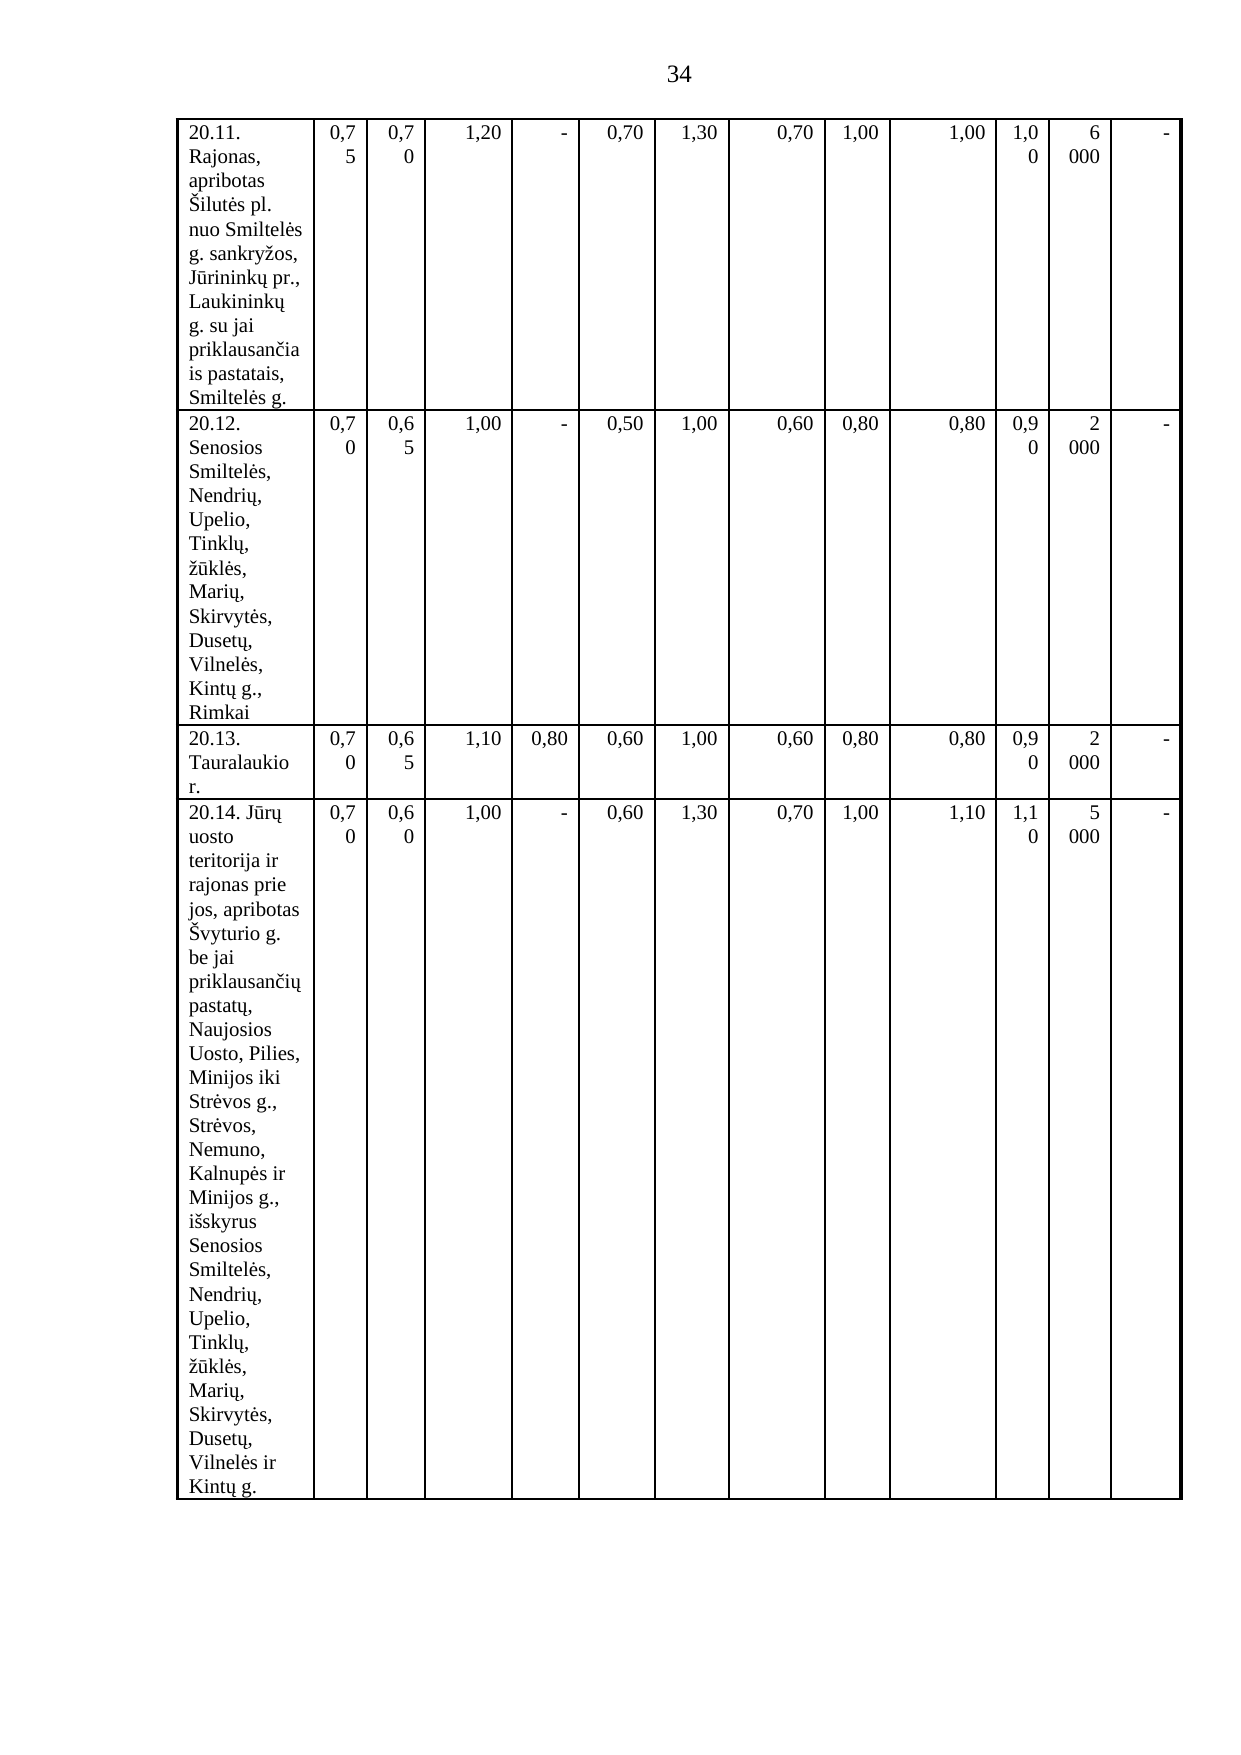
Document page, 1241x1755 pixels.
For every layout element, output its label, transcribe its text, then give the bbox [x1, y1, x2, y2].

table_cell 1,00 [997, 120, 1048, 409]
table_cell 1,10 [997, 800, 1048, 1498]
table_cell 5 000 [1050, 800, 1110, 1498]
table_cell 1,10 [426, 726, 511, 798]
table_cell 0,65 [368, 411, 424, 724]
table_cell 0,60 [580, 800, 654, 1498]
table_cell 1,00 [891, 120, 995, 409]
table_cell 6 000 [1050, 120, 1110, 409]
table_cell 1,00 [826, 120, 889, 409]
table_cell 0,90 [997, 726, 1048, 798]
table_cell 0,70 [315, 411, 366, 724]
table_cell 0,70 [730, 800, 824, 1498]
table_cell 0,60 [580, 726, 654, 798]
table_cell 0,70 [368, 120, 424, 409]
table_cell - [1112, 411, 1179, 724]
table_cell 0,60 [730, 411, 824, 724]
table_cell 1,10 [891, 800, 995, 1498]
table_cell 2 000 [1050, 726, 1110, 798]
table_cell 1,30 [656, 800, 728, 1498]
table_cell 0,60 [730, 726, 824, 798]
table_cell 1,00 [656, 726, 728, 798]
table_cell 0,80 [891, 411, 995, 724]
table_cell 1,30 [656, 120, 728, 409]
table_cell 1,00 [426, 800, 511, 1498]
table_cell 0,60 [368, 800, 424, 1498]
table_cell 0,65 [368, 726, 424, 798]
table_cell 0,90 [997, 411, 1048, 724]
table_cell 20.14. Jūrų uosto teritorija ir rajonas prie jos, apribotas Švyturio g. be jai priklausančių pastatų, Naujosios Uosto, Pilies, Minijos iki Strėvos g., Strėvos, Nemuno, Kalnupės ir Minijos g., išskyrus Senosios Smiltelės, Nendrių, Upelio, Tinklų, žūklės, Marių, Skirvytės, Dusetų, Vilnelės ir Kintų g. [179, 800, 313, 1498]
table_cell 0,50 [580, 411, 654, 724]
table_cell 20.13. Tauralaukio r. [179, 726, 313, 798]
table_cell 0,80 [891, 726, 995, 798]
table_cell 0,80 [513, 726, 578, 798]
table_cell - [513, 800, 578, 1498]
table_cell 0,70 [580, 120, 654, 409]
table_cell 0,75 [315, 120, 366, 409]
table_cell 0,70 [315, 726, 366, 798]
table_cell 20.11. Rajonas, apribotas Šilutės pl. nuo Smiltelės g. sankryžos, Jūrininkų pr., Laukininkų g. su jai priklausančiais pastatais, Smiltelės g. [179, 120, 313, 409]
table_cell - [513, 120, 578, 409]
table_cell - [513, 411, 578, 724]
table_cell 1,00 [426, 411, 511, 724]
table_cell 0,80 [826, 411, 889, 724]
table_cell 0,80 [826, 726, 889, 798]
table_cell 0,70 [730, 120, 824, 409]
table_cell 2 000 [1050, 411, 1110, 724]
table_cell 1,00 [656, 411, 728, 724]
table_cell - [1112, 800, 1179, 1498]
table_cell - [1112, 726, 1179, 798]
table_cell 1,20 [426, 120, 511, 409]
table_cell - [1112, 120, 1179, 409]
table_cell 20.12. Senosios Smiltelės, Nendrių, Upelio, Tinklų, žūklės, Marių, Skirvytės, Dusetų, Vilnelės, Kintų g., Rimkai [179, 411, 313, 724]
table_cell 0,70 [315, 800, 366, 1498]
table_cell 1,00 [826, 800, 889, 1498]
